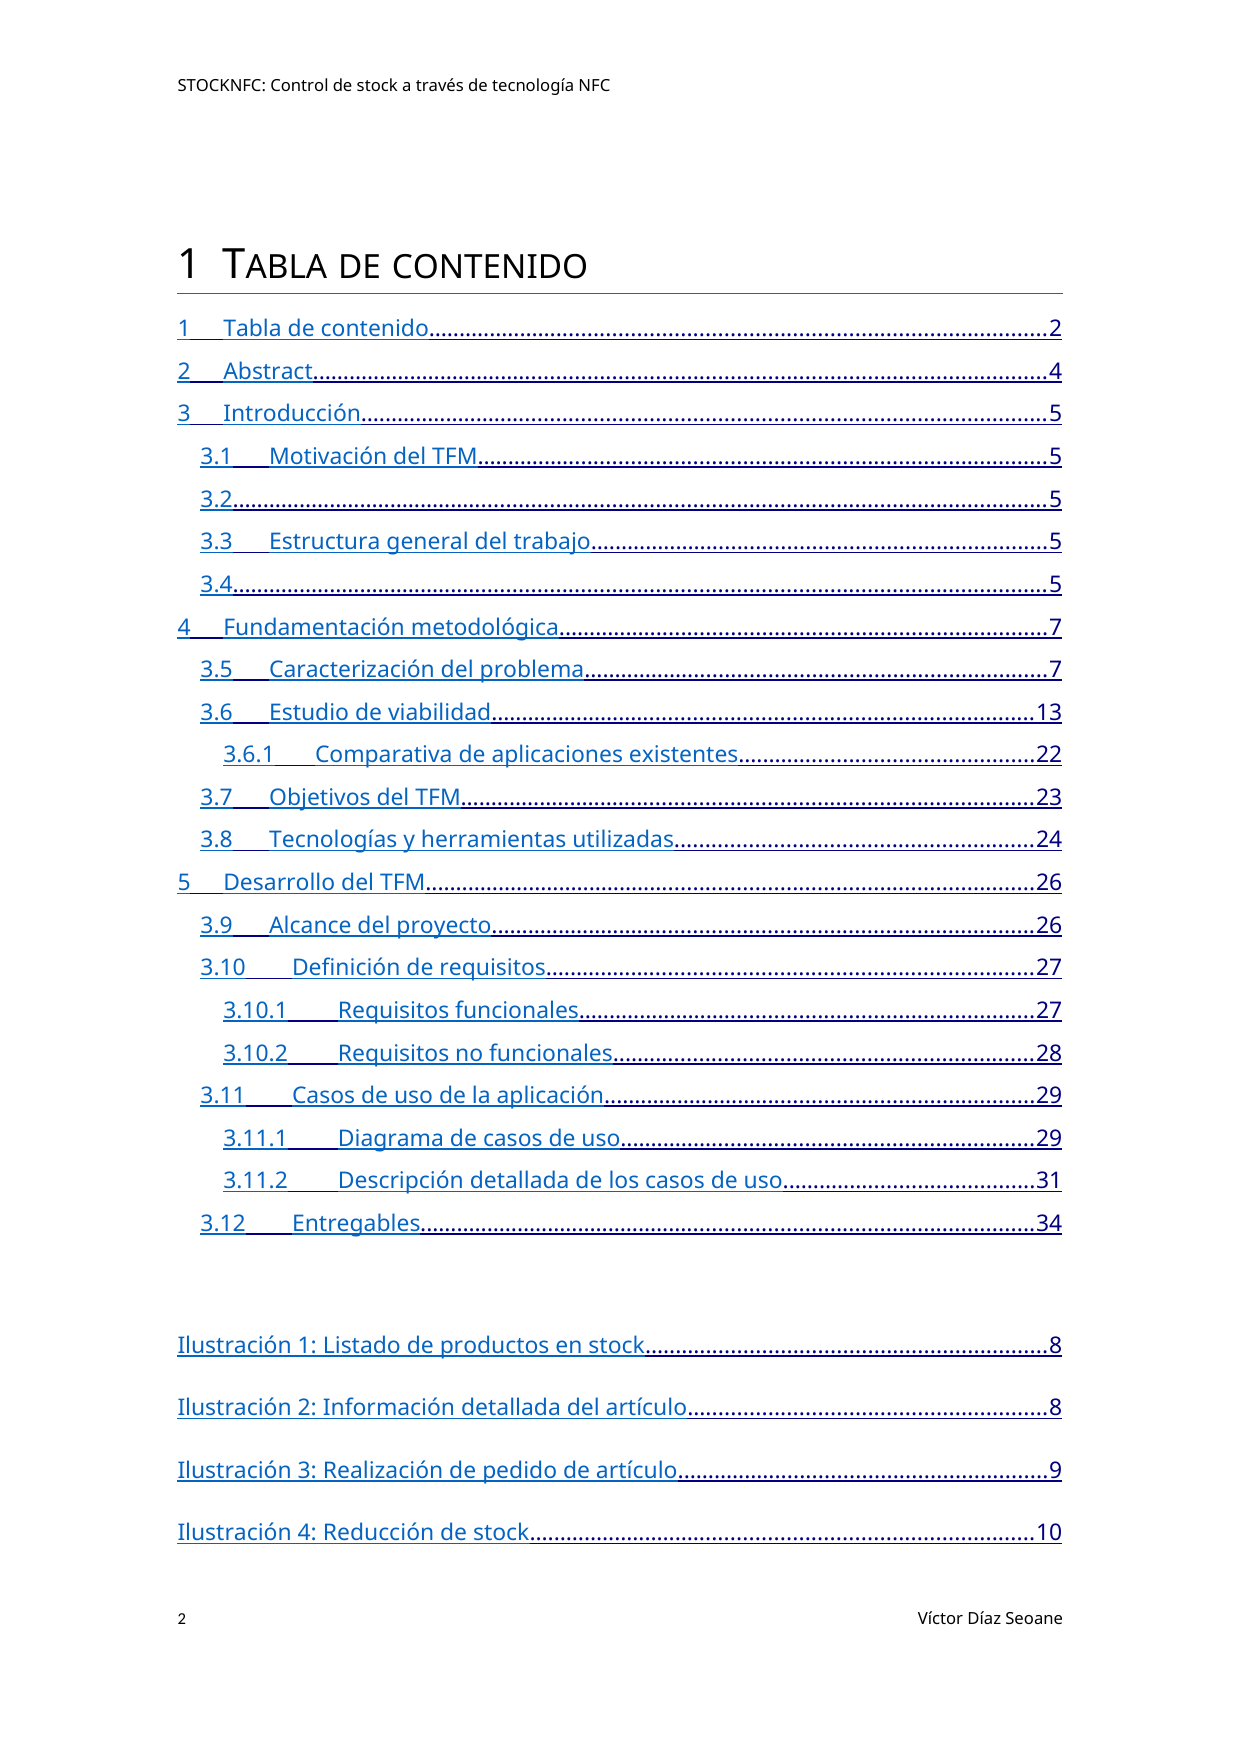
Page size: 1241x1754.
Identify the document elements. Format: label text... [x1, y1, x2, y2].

text 3.1 Motivación del TFM 5 [200, 440, 1063, 471]
text Ilustración 1: Listado de productos en stock 8 [177, 1329, 1063, 1360]
text 5 Desarrollo del TFM 26 [177, 866, 1063, 897]
text Ilustración 3: Realización de pedido de artículo 9 [177, 1454, 1063, 1485]
subtitle Tabla de contenido [177, 234, 1063, 293]
text 3.6 Estudio de viabilidad 13 [200, 696, 1063, 727]
text 3.10.2 Requisitos no funcionales 28 [223, 1036, 1063, 1068]
text 3.2 5 [200, 483, 1063, 514]
text 3.9 Alcance del proyecto 26 [200, 909, 1063, 940]
text 1 Tabla de contenido 2 [177, 312, 1063, 343]
text 3 Introducción 5 [177, 397, 1063, 429]
text Ilustración 4: Reducción de stock 10 [177, 1516, 1063, 1547]
text 3.11.1 Diagrama de casos de uso 29 [223, 1122, 1063, 1153]
text 3.10 Definición de requisitos 27 [200, 951, 1063, 982]
text 3.11.2 Descripción detallada de los casos de uso 31 [223, 1164, 1063, 1196]
text 3.11 Casos de uso de la aplicación 29 [200, 1079, 1063, 1110]
text 3.5 Caracterización del problema 7 [200, 653, 1063, 684]
text Ilustración 2: Información detallada del artículo 8 [177, 1391, 1063, 1422]
text 3.8 Tecnologías y herramientas utilizadas 24 [200, 823, 1063, 855]
text 3.3 Estructura general del trabajo 5 [200, 525, 1063, 556]
text 3.7 Objetivos del TFM 23 [200, 781, 1063, 812]
text 3.12 Entregables 34 [200, 1207, 1063, 1238]
text 3.6.1 Comparativa de aplicaciones existentes 22 [223, 738, 1063, 769]
text 3.10.1 Requisitos funcionales 27 [223, 994, 1063, 1025]
text 4 Fundamentación metodológica 7 [177, 610, 1063, 642]
text 3.4 5 [200, 568, 1063, 599]
text 2 Abstract 4 [177, 355, 1063, 386]
